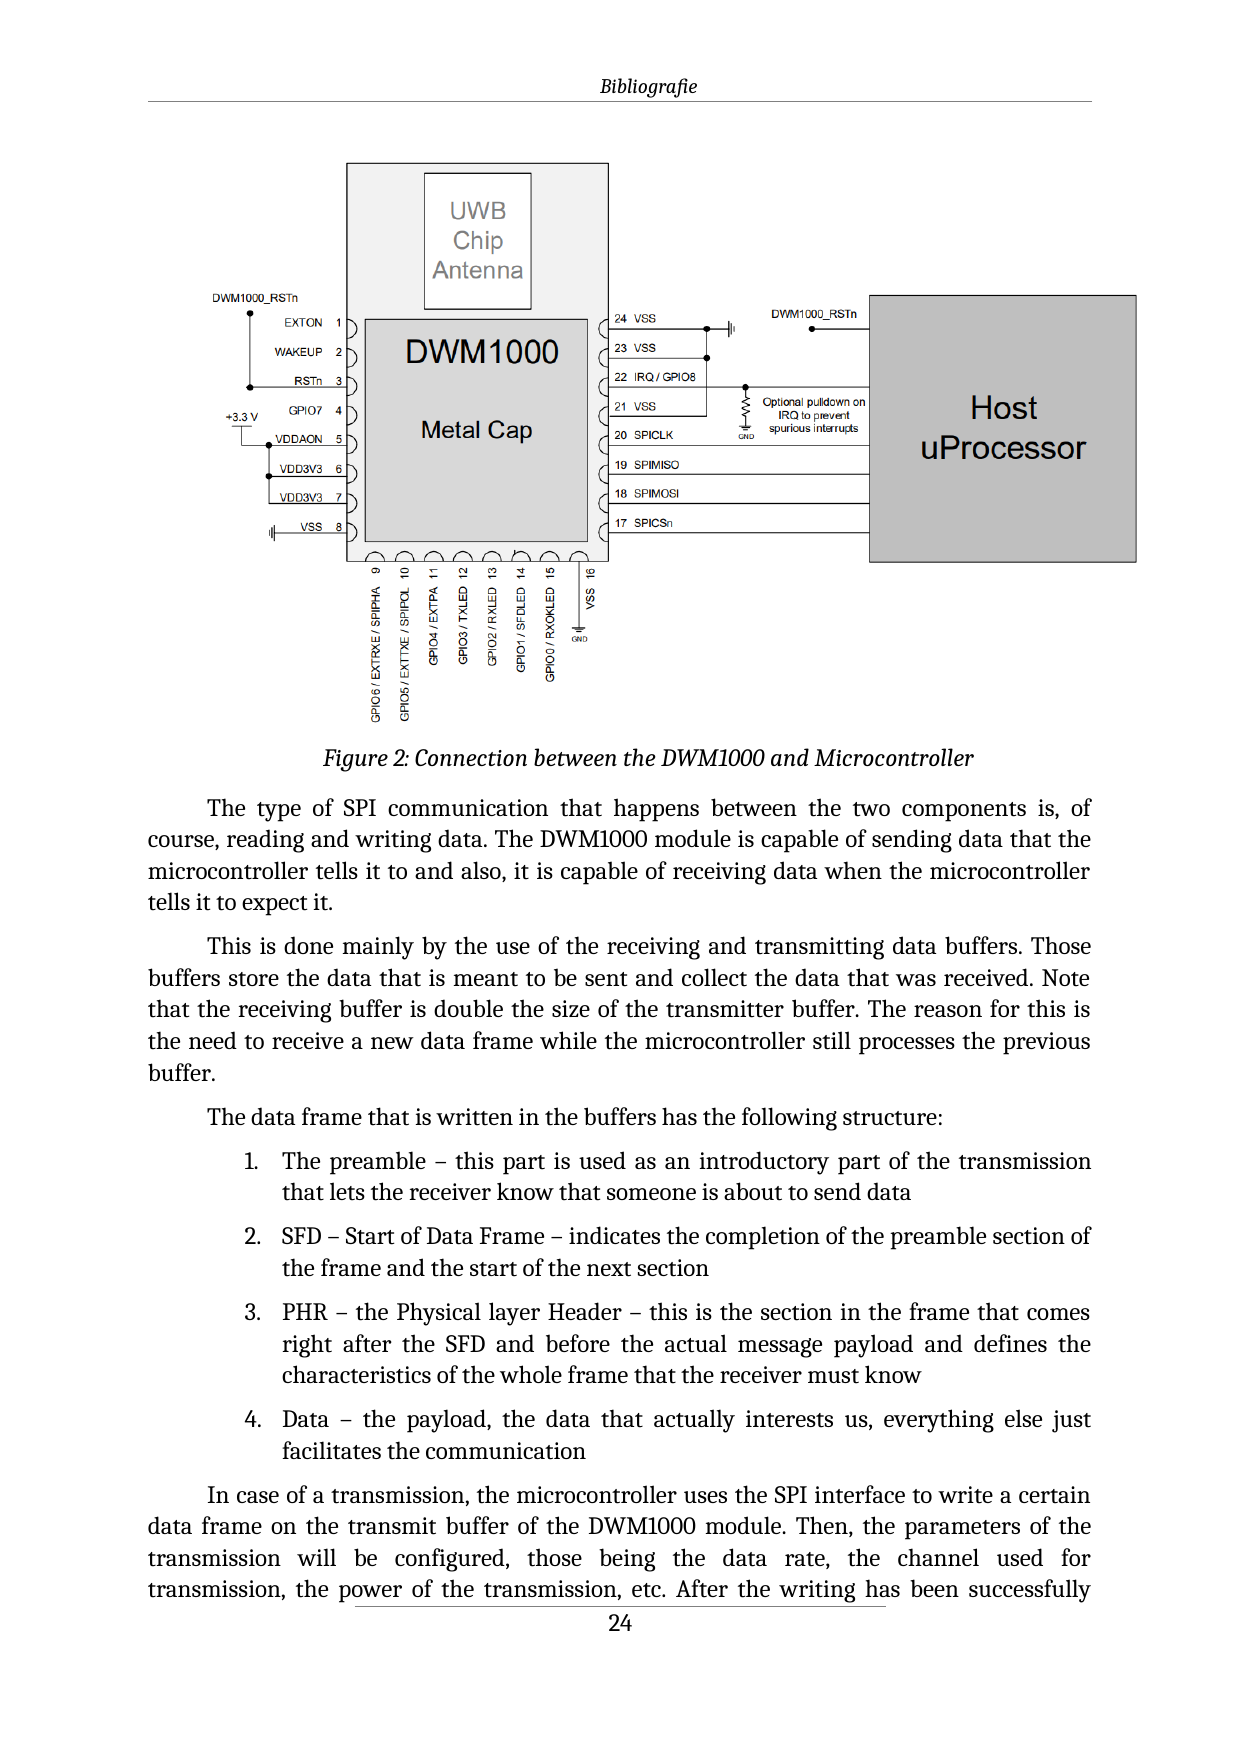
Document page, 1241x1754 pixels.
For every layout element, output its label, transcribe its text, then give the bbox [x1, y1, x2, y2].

list The preamble – this part is used as an introductory part of the transmission that lets the receiver know that someone is about to send data [244, 1147, 1092, 1207]
text The data frame that is written in the buffers has the following structure: [148, 1103, 1092, 1131]
list Data – the payload, the data that actually interests us, everything else just facilitates the communication [244, 1405, 1092, 1465]
text This is done mainly by the use of the receiving and transmitting data buffers. Those buffers store the data that is meant to be sent and collect the data that was received. Note that the receiving buffer is double the size of the transmitter buffer. The reason for this is the need to receive a new data frame while the microcontroller still processes the previous buffer. [148, 932, 1092, 1087]
text Figure 2: Connection between the DWM1000 and Microcontroller [148, 744, 1092, 773]
list PHR – the Physical layer Header – this is the section in the frame that comes right after the SFD and before the actual message payload and defines the characteristics of the whole frame that the receiver must know [244, 1298, 1092, 1390]
text In case of a transmission, the microcontroller uses the SPI interface to write a certain data frame on the transmit buffer of the DWM1000 module. Then, the parameters of the transmission will be configured, those being the data rate, the channel used for transmission, the power of the transmission, etc. After the writing has been successfully [148, 1481, 1092, 1604]
text The type of SPI communication that happens between the two components is, of course, reading and writing data. The DWM1000 module is capable of sending data that the microcontroller tells it to and also, it is capable of receiving data when the microcontroller tells it to expect it. [148, 793, 1092, 917]
list SFD – Start of Data Frame – indicates the completion of the preamble section of the frame and the start of the next section [244, 1222, 1092, 1283]
